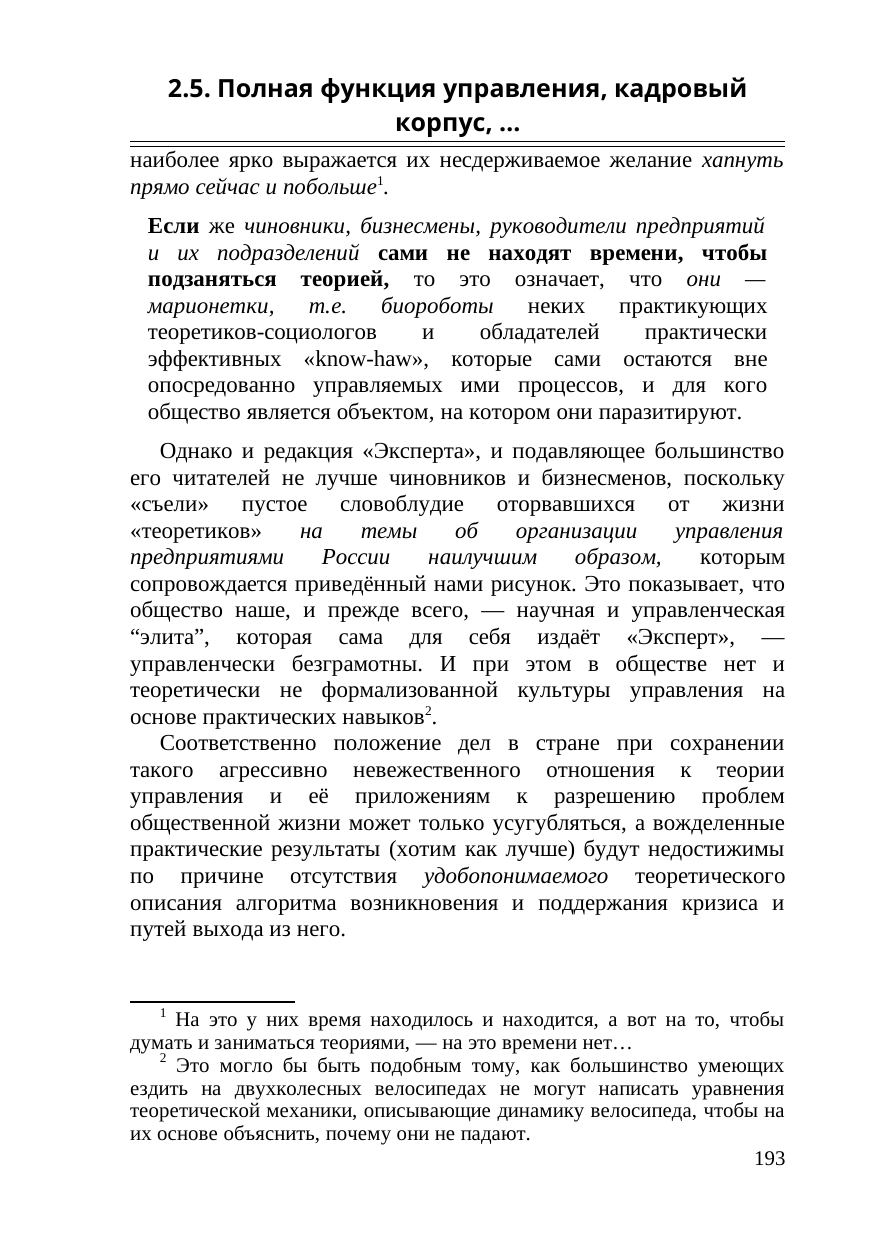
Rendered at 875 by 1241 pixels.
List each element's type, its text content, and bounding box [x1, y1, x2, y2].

text Это могло бы быть подобным тому, как большинство умеющих ездить на двухколесных велосипедах не могут написать уравнения теоретической механики, описывающие динамику велосипеда, чтобы на их основе объяснить, почему они не падают. [130, 1054, 785, 1145]
text Соответственно положение дел в стране при сохранении такого агрессивно невежественного отношения к теории управления и её приложениям к разрешению проблем общественной жизни может только усугубляться, а вожделенные практические результаты (хотим как лучше) будут недостижимы по причине отсутствия удобопонимаемого теоретического описания алгоритма возникновения и поддержания кризиса и путей выхода из него. [130, 729, 785, 942]
text На это у них время находилось и находится, а вот на то, чтобы думать и заниматься теориями, — на это времени нет… [130, 1008, 785, 1054]
text наиболее ярко выражается их несдерживаемое желание хапнуть прямо сейчас и побольше. [130, 147, 785, 199]
text Если же чиновники, бизнесмены, руководители предприятий и их подразделений сами не находят времени, чтобы подзаняться теорией, то это означает, что они — марионетки, т.е. биороботы неких практикующих теоретиков-социологов и обладателей практически эффективных «know-haw», которые сами остаются вне опосредованно управляемых ими процессов, и для кого общество является объектом, на котором они паразитируют. [148, 212, 768, 424]
text Однако и редакция «Эксперта», и подавляющее большинство его читателей не лучше чиновников и бизнесменов, поскольку «съели» пустое словоблудие оторвавшихся от жизни «теоретиков» на темы об организации управления предприятиями России наилучшим образом, которым сопровождается приведённый нами рисунок. Это показывает, что общество наше, и прежде всего, — научная и управленческая “элита”, которая сама для себя издаёт «Эксперт», — управленчески безграмотны. И при этом в обществе нет и теоретически не формализованной культуры управления на основе практических навыков. [130, 437, 785, 729]
